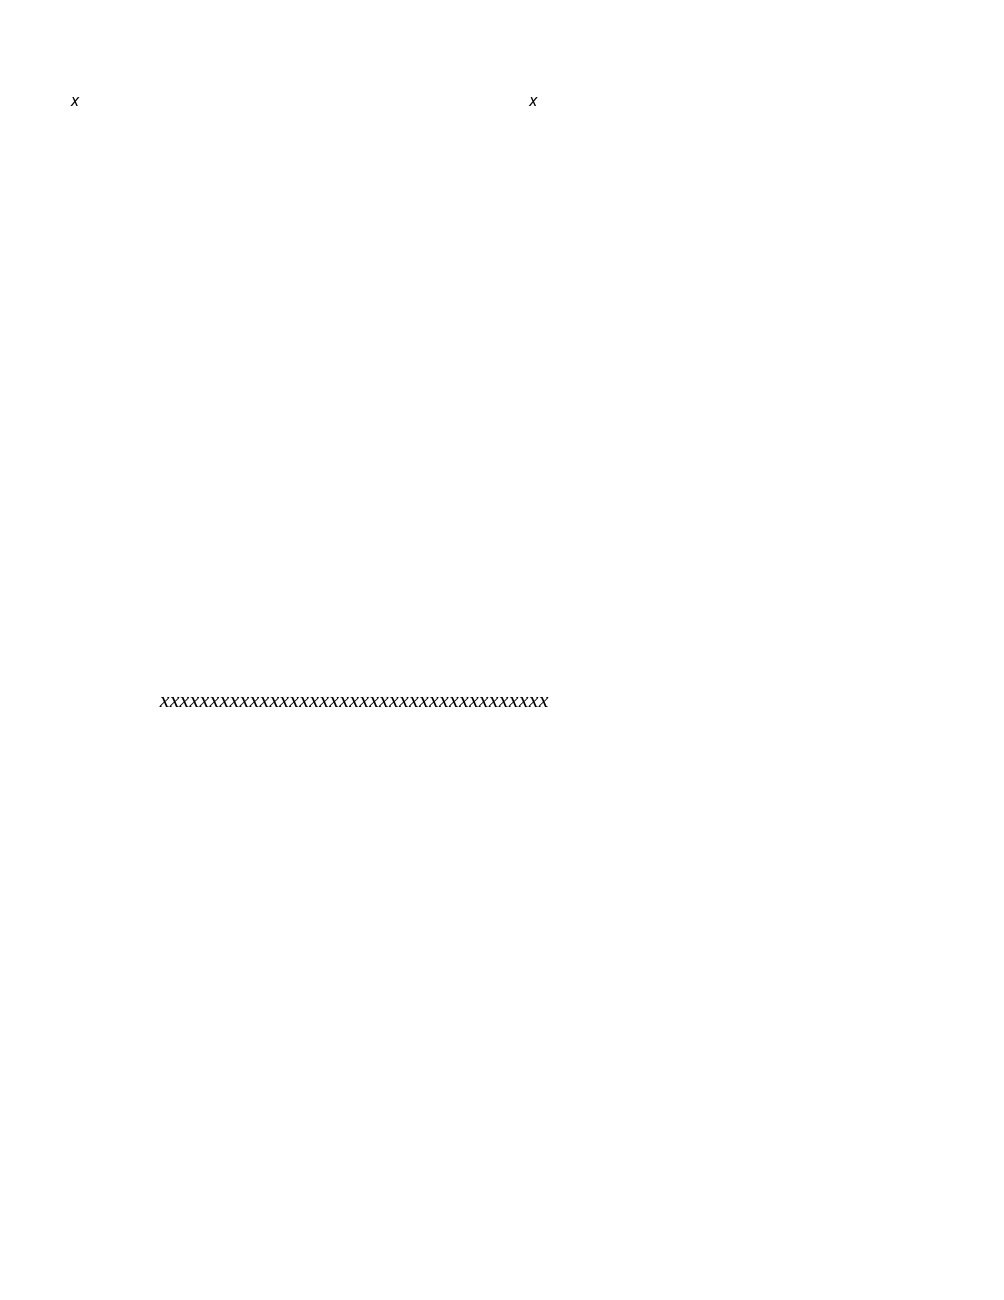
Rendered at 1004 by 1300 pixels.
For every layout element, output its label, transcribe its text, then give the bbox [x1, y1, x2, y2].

text xxxxxxxxxxxxxxxxxxxxxxxxxxxxxxxxxxxxxxx [159, 663, 909, 712]
